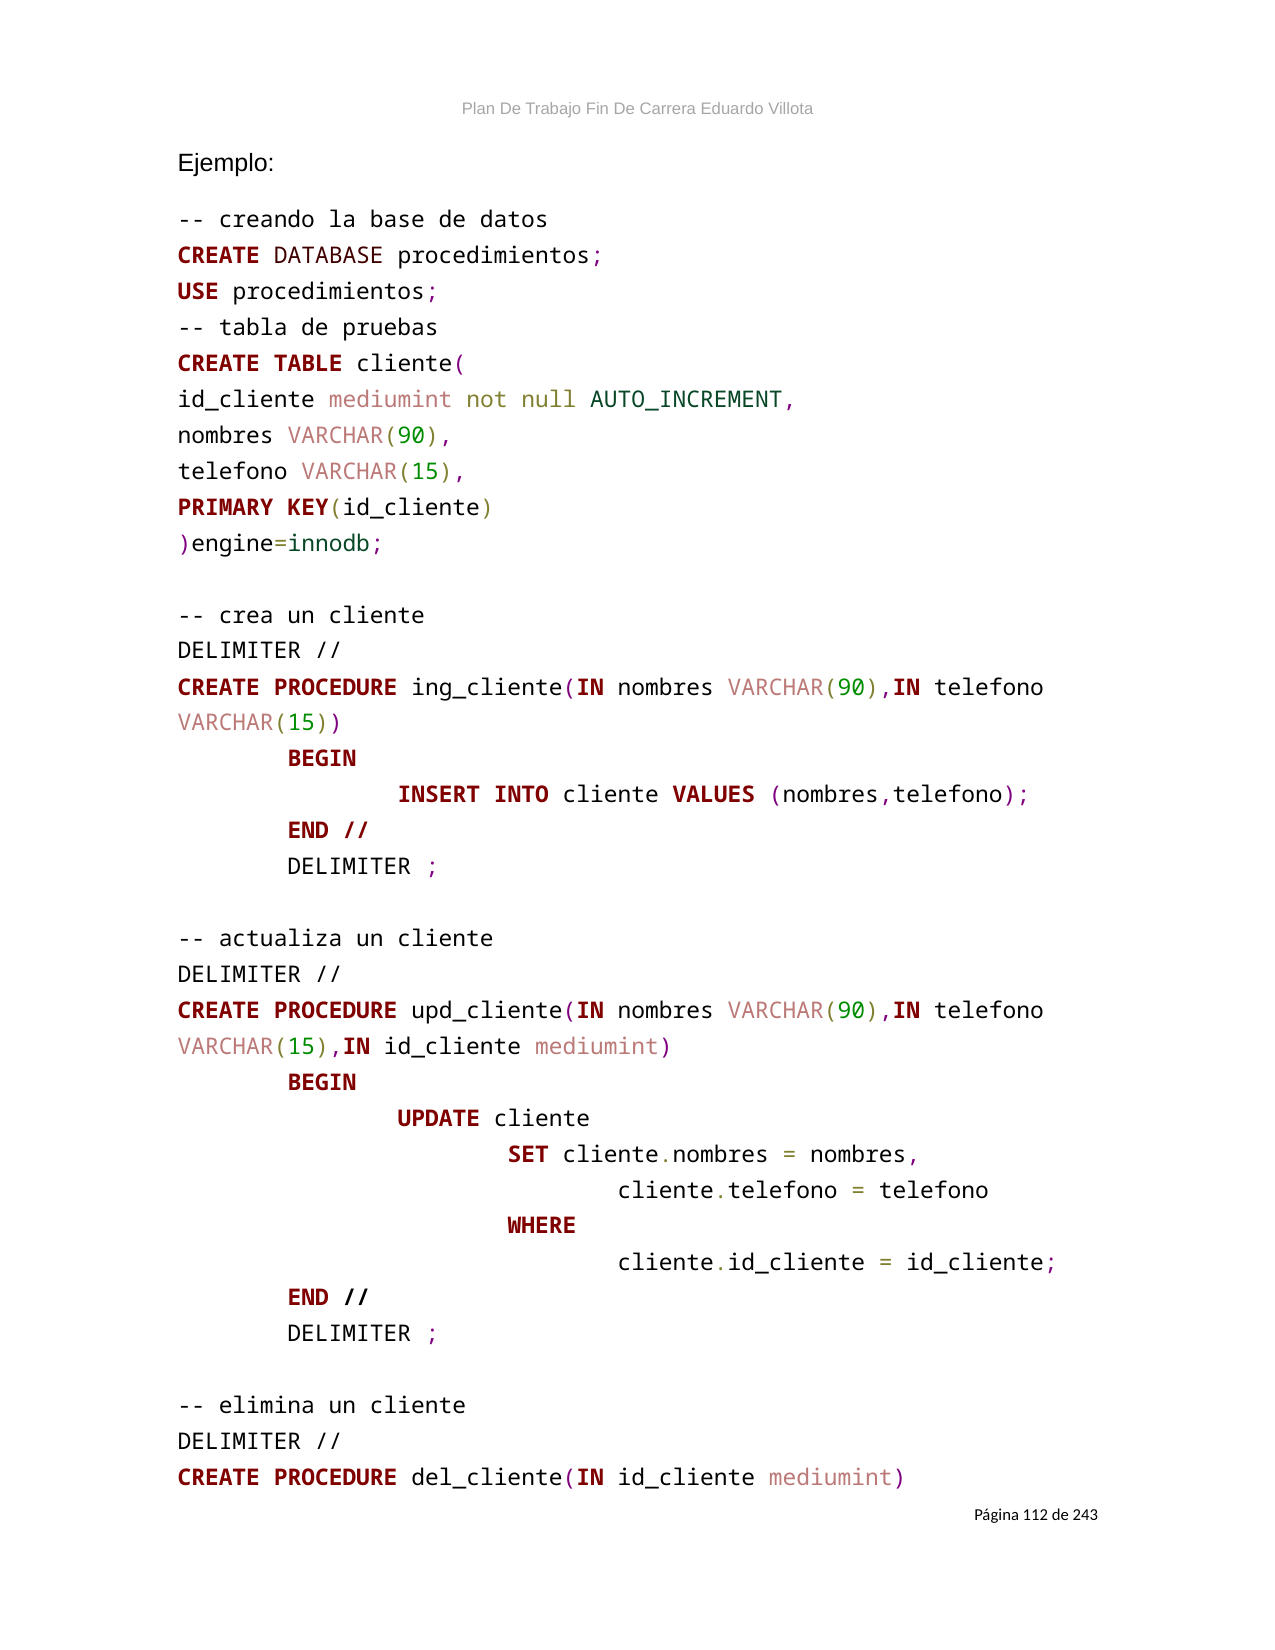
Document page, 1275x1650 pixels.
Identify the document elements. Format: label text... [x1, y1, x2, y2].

text -- creando la base de datos [177, 203, 1098, 234]
text CREATE PROCEDURE ing_cliente(IN nombres VARCHAR(90),IN telefono VARCHAR(15)) [177, 670, 1098, 738]
text -- actualiza un cliente [177, 922, 1098, 953]
text WHERE [177, 1209, 1098, 1241]
text BEGIN [177, 742, 1098, 773]
text USE procedimientos; [177, 275, 1098, 306]
text id_cliente mediumint not null AUTO_INCREMENT, [177, 383, 1098, 414]
text BEGIN [177, 1066, 1098, 1097]
text CREATE TABLE cliente( [177, 347, 1098, 378]
text nombres VARCHAR(90), [177, 419, 1098, 450]
text -- tabla de pruebas [177, 311, 1098, 342]
text SET cliente.nombres = nombres, [177, 1138, 1098, 1169]
text CREATE PROCEDURE del_cliente(IN id_cliente mediumint) [177, 1461, 1098, 1492]
text cliente.id_cliente = id_cliente; [177, 1245, 1098, 1277]
text DELIMITER ; [177, 1317, 1098, 1348]
text UPDATE cliente [177, 1102, 1098, 1133]
text DELIMITER // [177, 1425, 1098, 1456]
text DELIMITER // [177, 634, 1098, 666]
text Ejemplo: [177, 148, 1098, 176]
text END // [177, 1281, 1098, 1313]
text CREATE PROCEDURE upd_cliente(IN nombres VARCHAR(90),IN telefono VARCHAR(15),IN id_cliente mediumint) [177, 994, 1098, 1061]
text CREATE DATABASE procedimientos; [177, 239, 1098, 270]
text -- elimina un cliente [177, 1389, 1098, 1420]
text cliente.telefono = telefono [177, 1173, 1098, 1205]
text telefono VARCHAR(15), [177, 455, 1098, 486]
text DELIMITER // [177, 958, 1098, 989]
text PRIMARY KEY(id_cliente) [177, 491, 1098, 522]
text END // [177, 814, 1098, 845]
text -- crea un cliente [177, 598, 1098, 630]
text INSERT INTO cliente VALUES (nombres,telefono); [177, 778, 1098, 809]
text DELIMITER ; [177, 850, 1098, 881]
text )engine=innodb; [177, 527, 1098, 558]
